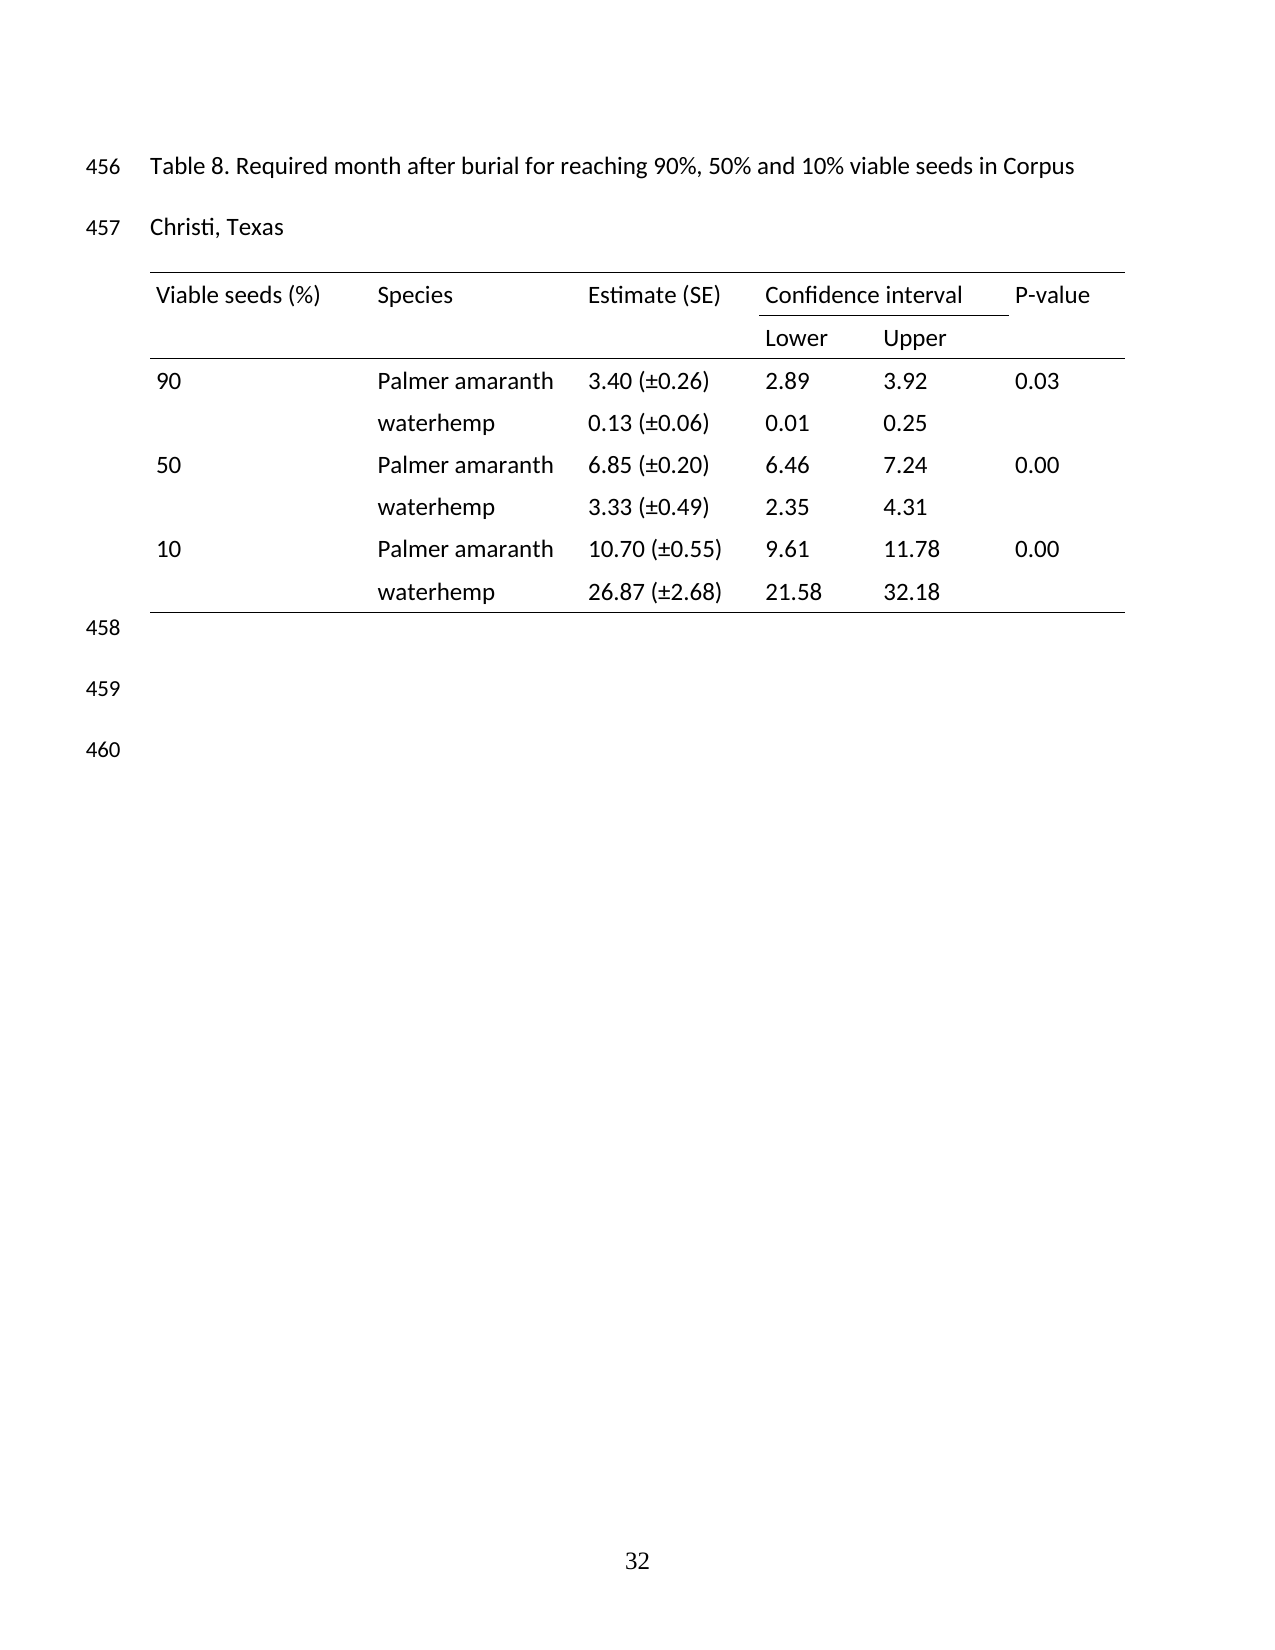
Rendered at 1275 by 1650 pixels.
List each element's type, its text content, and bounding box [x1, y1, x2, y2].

table_cell Lower [759, 316, 877, 358]
table_cell 0.00 [1009, 527, 1125, 612]
table_cell 3.40 (±0.26) [582, 359, 759, 401]
table_header Species [372, 273, 582, 358]
table_cell 6.46 [759, 443, 877, 485]
table_cell Upper [878, 316, 1009, 358]
table_cell 21.58 [759, 569, 877, 612]
table_header Confidence interval [759, 273, 1009, 315]
table_cell 4.31 [878, 485, 1009, 527]
table_cell 2.89 [759, 359, 877, 401]
table_cell 90 [150, 359, 372, 443]
table_cell 0.25 [878, 401, 1009, 443]
table_cell 3.92 [878, 359, 1009, 401]
text Table 8. Required month after burial for reaching 90%, 50% and 10% viable seeds in Corpus Christi, Texas [150, 150, 1125, 242]
table_cell 32.18 [878, 569, 1009, 612]
table_header Viable seeds (%) [150, 273, 372, 358]
table_cell 0.13 (±0.06) [582, 401, 759, 443]
table_cell 50 [150, 443, 372, 527]
table_cell 10.70 (±0.55) [582, 527, 759, 569]
table_cell 2.35 [759, 485, 877, 527]
table_cell waterhemp [372, 401, 582, 443]
table_cell Palmer amaranth [372, 359, 582, 401]
table_cell 10 [150, 527, 372, 612]
table_cell 0.00 [1009, 443, 1125, 527]
table_cell waterhemp [372, 569, 582, 612]
table_cell 11.78 [878, 527, 1009, 569]
table_header Estimate (SE) [582, 273, 759, 358]
table_header P-value [1009, 273, 1125, 358]
table_cell 9.61 [759, 527, 877, 569]
table_cell 26.87 (±2.68) [582, 569, 759, 612]
table_cell 0.01 [759, 401, 877, 443]
table_cell 7.24 [878, 443, 1009, 485]
table_cell Palmer amaranth [372, 527, 582, 569]
table_cell 6.85 (±0.20) [582, 443, 759, 485]
table_cell 0.03 [1009, 359, 1125, 443]
table_cell waterhemp [372, 485, 582, 527]
table_cell Palmer amaranth [372, 443, 582, 485]
table_cell 3.33 (±0.49) [582, 485, 759, 527]
